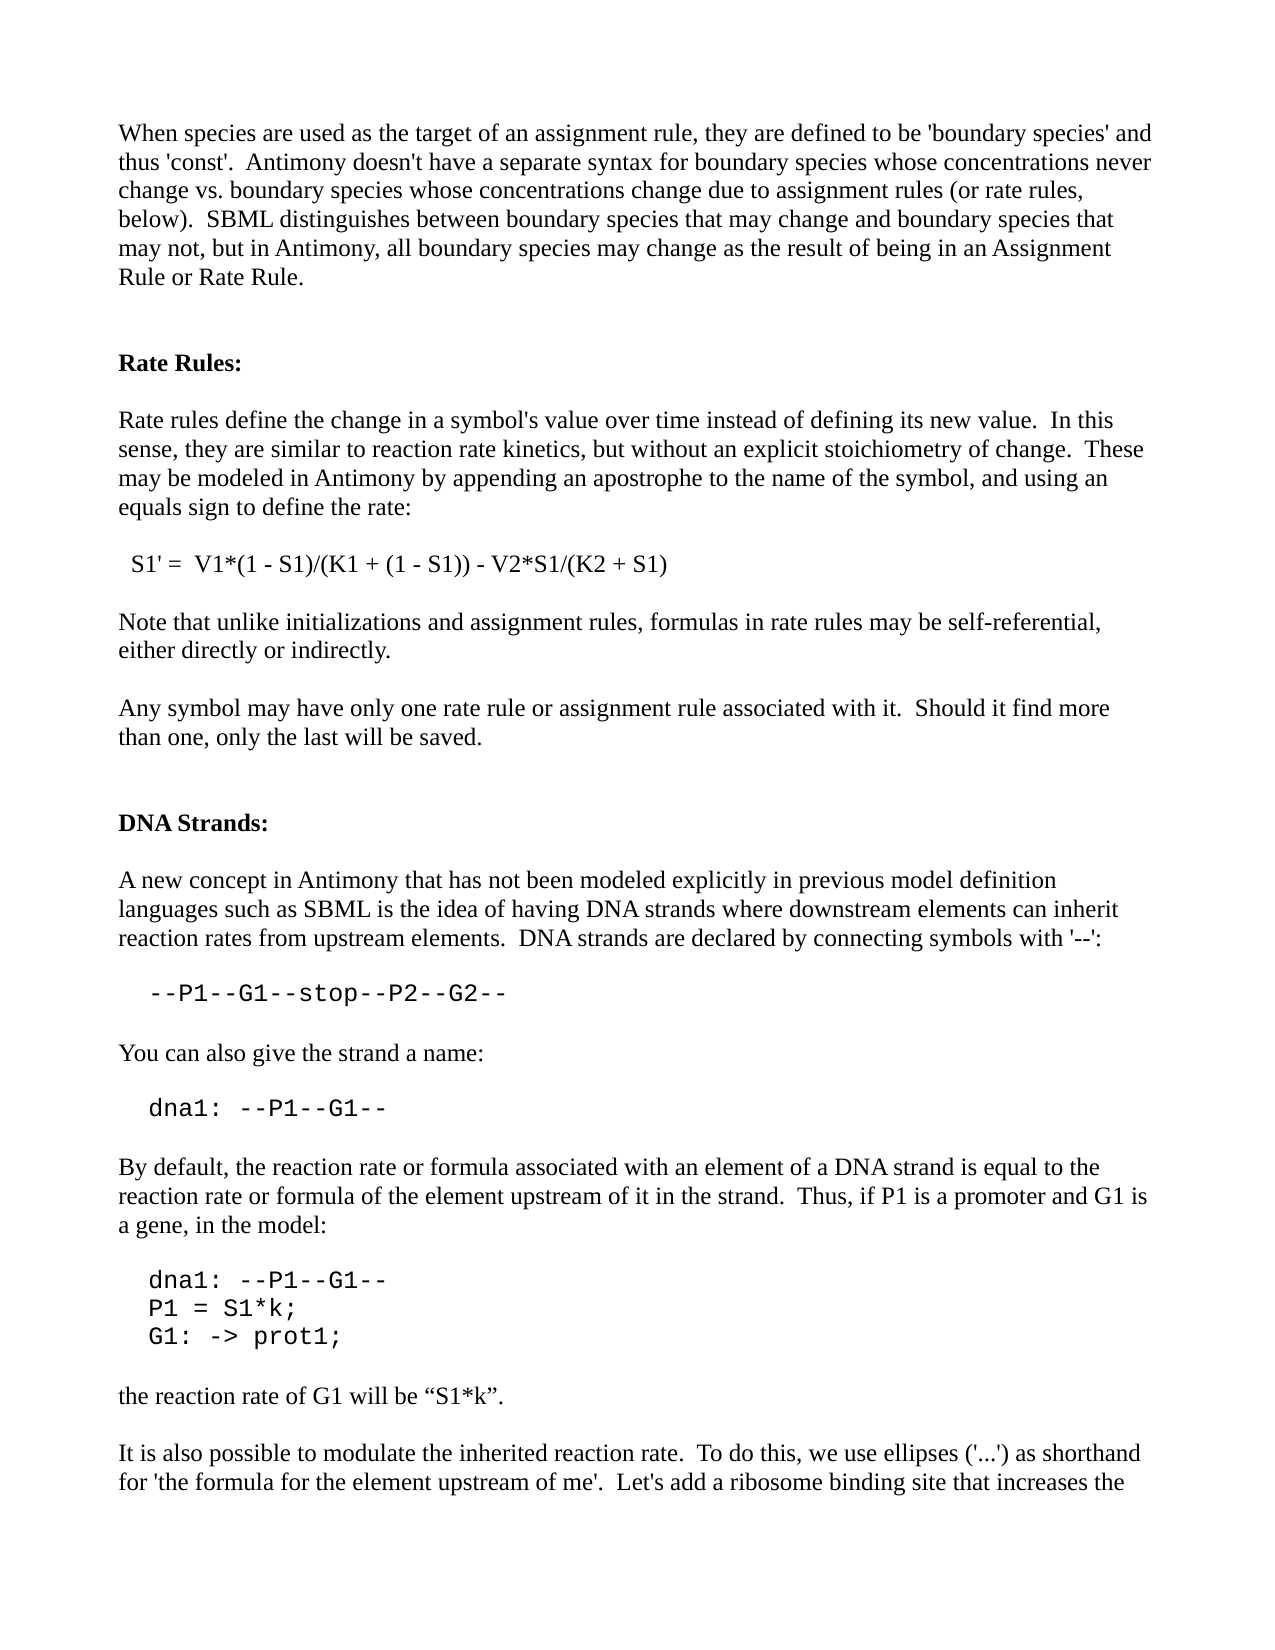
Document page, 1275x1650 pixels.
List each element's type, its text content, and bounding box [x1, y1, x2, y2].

text G1: -> prot1; [118, 1324, 1157, 1352]
text Rate rules define the change in a symbol's value over time instead of defining its new value. In this sense, they are similar to reaction rate kinetics, but without an explicit stoichiometry of change. These may be modeled in Antimony by appending an apostrophe to the name of the symbol, and using an equals sign to define the rate: [118, 406, 1157, 521]
text A new concept in Antimony that has not been modeled explicitly in previous model definition languages such as SBML is the idea of having DNA strands where downstream elements can inherit reaction rates from upstream elements. DNA strands are declared by connecting symbols with '--': [118, 866, 1157, 952]
text the reaction rate of G1 will be “S1*k”. [118, 1381, 1157, 1410]
text Rate Rules: [118, 348, 1157, 377]
text P1 = S1*k; [118, 1296, 1157, 1324]
text When species are used as the target of an assignment rule, they are defined to be 'boundary species' and thus 'const'. Antimony doesn't have a separate syntax for boundary species whose concentrations never change vs. boundary species whose concentrations change due to assignment rules (or rate rules, below). SBML distinguishes between boundary species that may change and boundary species that may not, but in Antimony, all boundary species may change as the result of being in an Assignment Rule or Rate Rule. [118, 118, 1157, 291]
text Note that unlike initializations and assignment rules, formulas in rate rules may be self-referential, either directly or indirectly. [118, 607, 1157, 664]
text By default, the reaction rate or formula associated with an element of a DNA strand is equal to the reaction rate or formula of the element upstream of it in the strand. Thus, if P1 is a promoter and G1 is a gene, in the model: [118, 1152, 1157, 1238]
text Any symbol may have only one rate rule or assignment rule associated with it. Should it find more than one, only the last will be saved. [118, 693, 1157, 751]
text You can also give the strand a name: [118, 1038, 1157, 1066]
text --P1--G1--stop--P2--G2-- [118, 981, 1157, 1009]
text S1' = V1*(1 - S1)/(K1 + (1 - S1)) - V2*S1/(K2 + S1) [118, 549, 1157, 578]
text DNA Strands: [118, 808, 1157, 837]
text It is also possible to modulate the inherited reaction rate. To do this, we use ellipses ('...') as shorthand for 'the formula for the element upstream of me'. Let's add a ribosome binding site that increases the [118, 1438, 1157, 1496]
text dna1: --P1--G1-- [118, 1267, 1157, 1296]
text dna1: --P1--G1-- [118, 1095, 1157, 1123]
